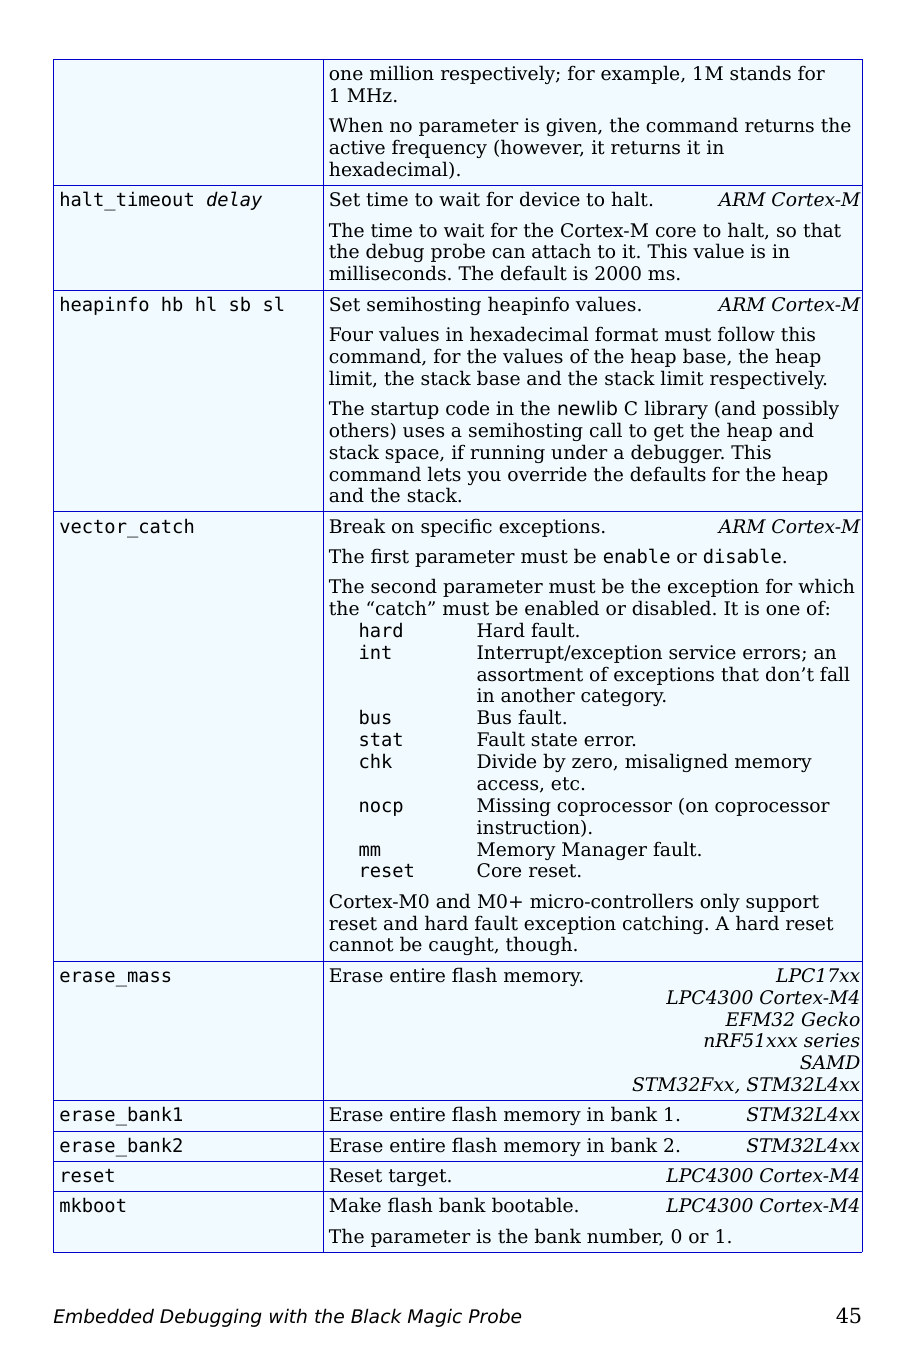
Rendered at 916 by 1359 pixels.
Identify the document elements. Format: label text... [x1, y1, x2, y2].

table_cell Set semihosting heapinfo values. ARM Cortex-M Four values in hexadecimal format must follow this command, for the values of the heap base, the heap limit, the stack base and the stack limit respectively. The startup code in the newlib C library (and possibly others) uses a semihosting call to get the heap and stack space, if running under a debugger. This command lets you override the defaults for the heap and the stack. [324, 291, 862, 511]
table_cell Make flash bank bootable. LPC4300 Cortex-M4 The parameter is the bank number, 0 or 1. [324, 1192, 862, 1252]
table_cell Set time to wait for device to halt. ARM Cortex-M The time to wait for the Cortex-M core to halt, so that the debug probe can attach to it. This value is in milliseconds. The default is 2000 ms. [324, 186, 862, 289]
table_cell erase_mass [54, 962, 323, 1100]
table_cell Erase entire flash memory. LPC17xx LPC4300 Cortex-M4 EFM32 Gecko nRF51xxx series SAMD STM32Fxx, STM32L4xx [324, 962, 862, 1100]
table_cell one million respectively; for example, 1M stands for 1 MHz. When no parameter is given, the command returns the active frequency (however, it returns it in hexadecimal). [324, 60, 862, 185]
table_cell mkboot [54, 1192, 323, 1252]
table_cell heapinfo hb hl sb sl [54, 291, 323, 511]
table_cell reset [54, 1162, 323, 1191]
table_cell Erase entire flash memory in bank 1. STM32L4xx [324, 1101, 862, 1131]
table_cell erase_bank2 [54, 1132, 323, 1161]
table_cell halt_timeout delay [54, 186, 323, 289]
table_cell Erase entire flash memory in bank 2. STM32L4xx [324, 1132, 862, 1161]
table_cell Reset target. LPC4300 Cortex-M4 [324, 1162, 862, 1191]
table_cell vector_catch [54, 512, 323, 961]
table_cell erase_bank1 [54, 1101, 323, 1131]
table_cell Break on specific exceptions. ARM Cortex-M The first parameter must be enable or disable. The second parameter must be the exception for which the “catch” must be enabled or disabled. It is one of: hard Hard fault. int Interrupt/exception service errors; an assortment of exceptions that don’t fall in another category. bus Bus fault. stat Fault state error. chk Divide by zero, misaligned memory access, etc. nocp Missing coprocessor (on coprocessor instruction). mm Memory Manager fault. reset Core reset. Cortex-M0 and M0+ micro-controllers only support reset and hard fault exception catching. A hard reset cannot be caught, though. [324, 512, 862, 961]
table_cell [54, 60, 323, 185]
